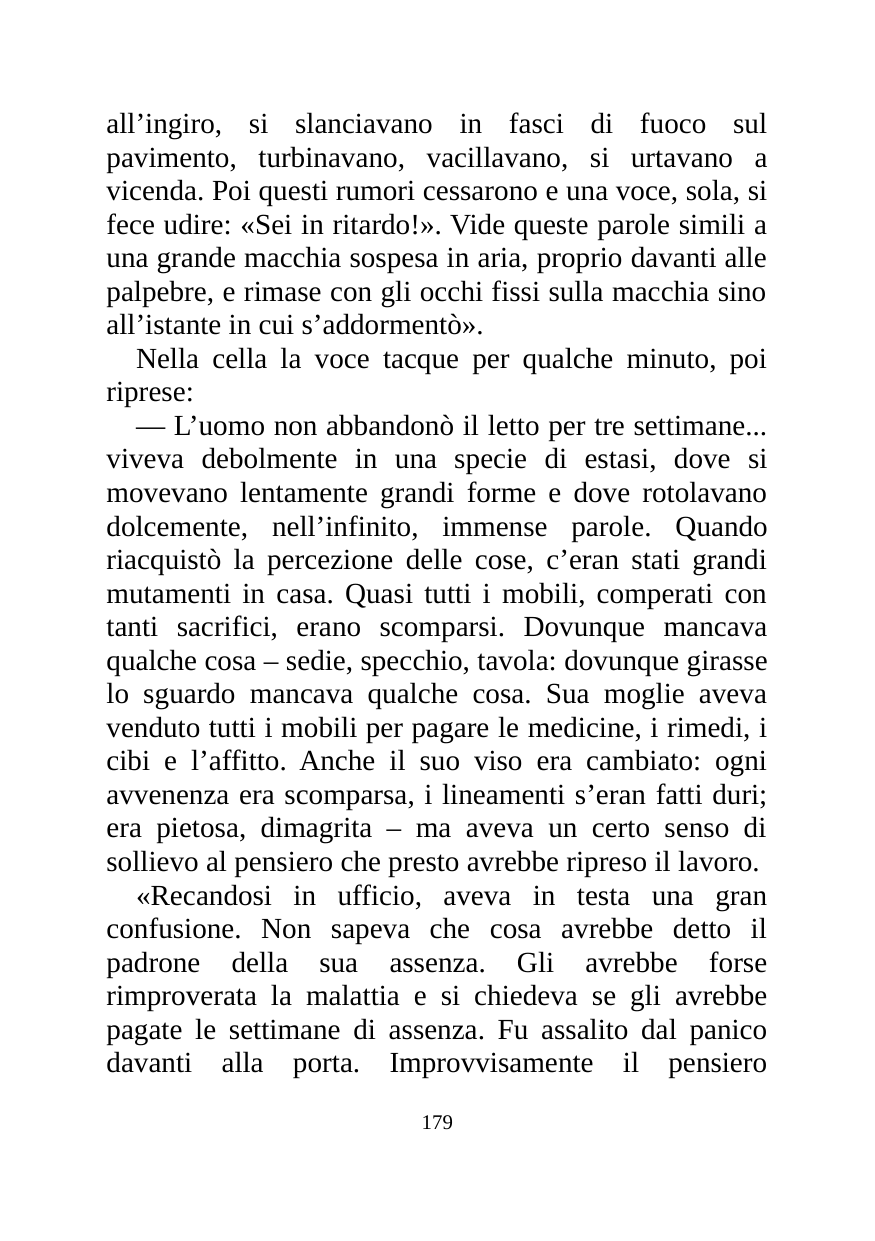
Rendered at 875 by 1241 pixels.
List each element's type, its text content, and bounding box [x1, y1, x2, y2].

text all’ingiro, si slanciavano in fasci di fuoco sul pavimento, turbinavano, vacillavano, si urtavano a vicenda. Poi questi rumori cessarono e una voce, sola, si fece udire: «Sei in ritardo!». Vide queste parole simili a una grande macchia sospesa in aria, proprio davanti alle palpebre, e rimase con gli occhi fissi sulla macchia sino all’istante in cui s’addormentò». [106, 106, 768, 341]
text Nella cella la voce tacque per qualche minuto, poi riprese: [106, 341, 768, 408]
text «Recandosi in ufficio, aveva in testa una gran confusione. Non sapeva che cosa avrebbe detto il padrone della sua assenza. Gli avrebbe forse rimproverata la malattia e si chiedeva se gli avrebbe pagate le settimane di assenza. Fu assalito dal panico davanti alla porta. Improvvisamente il pensiero [106, 878, 768, 1079]
text — L’uomo non abbandonò il letto per tre settimane... viveva debolmente in una specie di estasi, dove si movevano lentamente grandi forme e dove rotolavano dolcemente, nell’infinito, immense parole. Quando riacquistò la percezione delle cose, c’eran stati grandi mutamenti in casa. Quasi tutti i mobili, comperati con tanti sacrifici, erano scomparsi. Dovunque mancava qualche cosa – sedie, specchio, tavola: dovunque girasse lo sguardo mancava qualche cosa. Sua moglie aveva venduto tutti i mobili per pagare le medicine, i rimedi, i cibi e l’affitto. Anche il suo viso era cambiato: ogni avvenenza era scomparsa, i lineamenti s’eran fatti duri; era pietosa, dimagrita – ma aveva un certo senso di sollievo al pensiero che presto avrebbe ripreso il lavoro. [106, 408, 768, 878]
